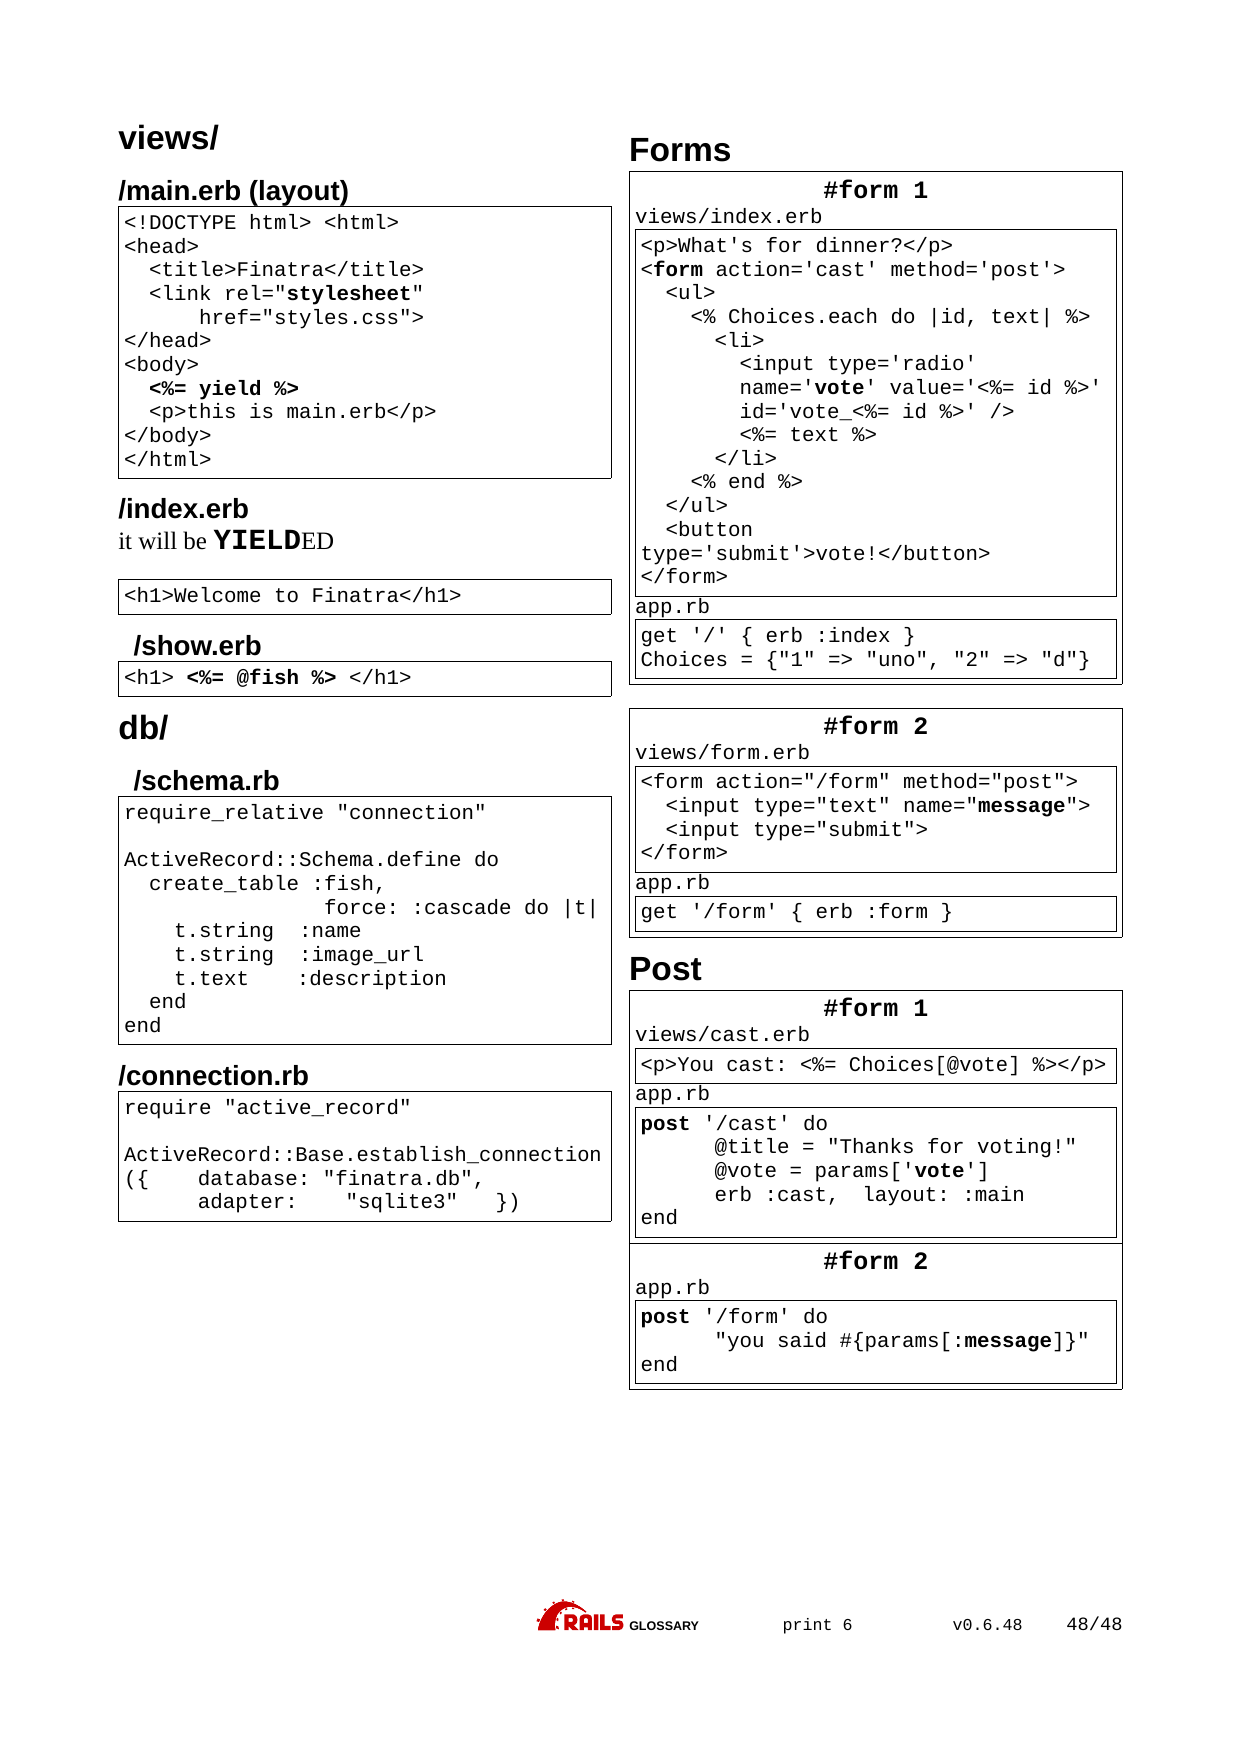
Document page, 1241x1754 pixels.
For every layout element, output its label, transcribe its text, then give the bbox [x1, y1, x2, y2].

table_header require "active_record" ActiveRecord::Base.establish_connection({ database: "finatra.db", adapter: "sqlite3" }) [119, 1092, 611, 1221]
table_header <p>What's for dinner?</p> <form action='cast' method='post'> <ul> <% Choices.each do |id, text| %> <li> <input type='radio' name='vote' value='<%= id %>' id='vote_<%= id %>' /> <%= text %> </li> <% end %> </ul> <button type='submit'>vote!</button> </form> [636, 230, 1116, 596]
subtitle /index.erb [118, 493, 611, 525]
table_header require_relative "connection" ActiveRecord::Schema.define do create_table :fish, force: :cascade do |t| t.string :name t.string :image_url t.text :description end end [119, 797, 611, 1044]
table_header #form 2 views/form.erb app.rb [630, 709, 1122, 937]
table_header post '/form' do "you said #{params[:message]}" end [636, 1301, 1116, 1383]
subtitle /main.erb (layout) [118, 174, 611, 206]
text it will be YIELDED [118, 525, 611, 558]
table_header get '/' { erb :index } Choices = {"1" => "uno", "2" => "d"} [636, 620, 1116, 678]
table_header #form 1 views/index.erb app.rb [630, 172, 1122, 684]
subtitle /connection.rb [118, 1059, 611, 1091]
table_header <h1>Welcome to Finatra</h1> [119, 580, 611, 614]
subtitle /schema.rb [118, 764, 611, 796]
table_header <h1> <%= @fish %> </h1> [119, 662, 611, 696]
subtitle db/ [118, 708, 611, 747]
subtitle Post [629, 948, 1122, 987]
table_header get '/form' { erb :form } [636, 897, 1116, 931]
table_header <p>You cast: <%= Choices[@vote] %></p> [636, 1049, 1116, 1083]
subtitle views/ [118, 118, 611, 157]
table_header #form 1 views/cast.erb app.rb [630, 991, 1122, 1243]
table_header <!DOCTYPE html> <html> <head> <title>Finatra</title> <link rel="stylesheet" href="styles.css"> </head> <body> <%= yield %> <p>this is main.erb</p> </body> </html> [119, 207, 611, 478]
table_header <form action="/form" method="post"> <input type="text" name="message"> <input type="submit"> </form> [636, 767, 1116, 872]
table_cell #form 2 app.rb [630, 1244, 1122, 1389]
subtitle /show.erb [118, 629, 611, 661]
subtitle Forms [629, 130, 1122, 168]
table_header post '/cast' do @title = "Thanks for voting!" @vote = params['vote'] erb :cast, layout: :main end [636, 1108, 1116, 1237]
